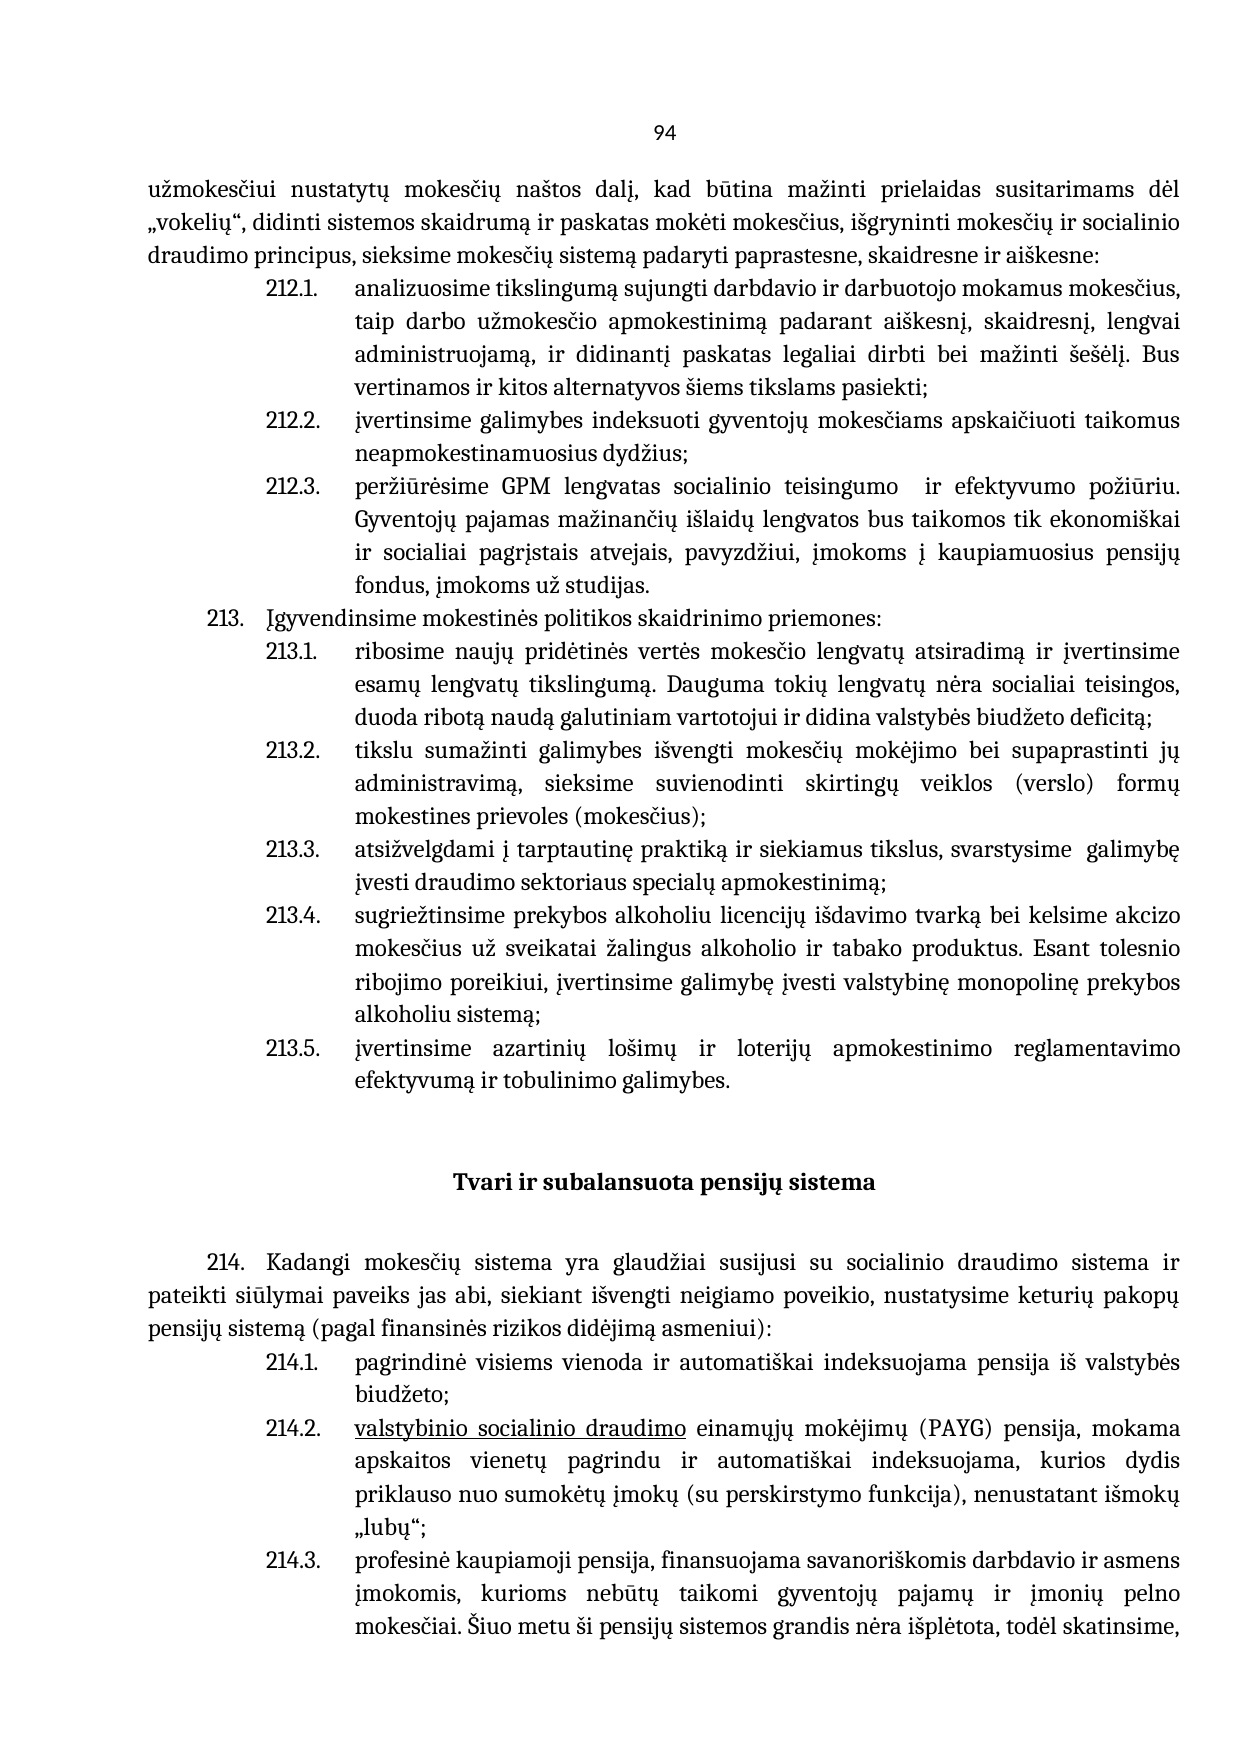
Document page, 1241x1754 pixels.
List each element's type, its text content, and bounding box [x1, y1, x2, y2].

text 213.5. įvertinsime azartinių lošimų ir loterijų apmokestinimo reglamentavimo efektyvumą ir tobulinimo galimybes. [266, 1033, 1181, 1095]
text 213.4. sugriežtinsime prekybos alkoholiu licencijų išdavimo tvarką bei kelsime akcizo mokesčius už sveikatai žalingus alkoholio ir tabako produktus. Esant tolesnio ribojimo poreikiui, įvertinsime galimybę įvesti valstybinę monopolinę prekybos alkoholiu sistemą; [266, 901, 1181, 1029]
subtitle Tvari ir subalansuota pensijų sistema [148, 1168, 1181, 1196]
text 212.1. analizuosime tikslingumą sujungti darbdavio ir darbuotojo mokamus mokesčius, taip darbo užmokesčio apmokestinimą padarant aiškesnį, skaidresnį, lengvai administruojamą, ir didinantį paskatas legaliai dirbti bei mažinti šešėlį. Bus vertinamos ir kitos alternatyvos šiems tikslams pasiekti; [266, 274, 1181, 402]
text 214.2. valstybinio socialinio draudimo einamųjų mokėjimų (PAYG) pensija, mokama apskaitos vienetų pagrindu ir automatiškai indeksuojama, kurios dydis priklauso nuo sumokėtų įmokų (su perskirstymo funkcija), nenustatant išmokų „lubų“; [266, 1413, 1181, 1541]
text 213.2. tikslu sumažinti galimybes išvengti mokesčių mokėjimo bei supaprastinti jų administravimą, sieksime suvienodinti skirtingų veiklos (verslo) formų mokestines prievoles (mokesčius); [266, 736, 1181, 831]
text 213.1. ribosime naujų pridėtinės vertės mokesčio lengvatų atsiradimą ir įvertinsime esamų lengvatų tikslingumą. Dauguma tokių lengvatų nėra socialiai teisingos, duoda ribotą naudą galutiniam vartotojui ir didina valstybės biudžeto deficitą; [266, 637, 1181, 732]
text 212.2. įvertinsime galimybes indeksuoti gyventojų mokesčiams apskaičiuoti taikomus neapmokestinamuosius dydžius; [266, 406, 1181, 468]
text 214.3. profesinė kaupiamoji pensija, finansuojama savanoriškomis darbdavio ir asmens įmokomis, kurioms nebūtų taikomi gyventojų pajamų ir įmonių pelno mokesčiai. Šiuo metu ši pensijų sistemos grandis nėra išplėtota, todėl skatinsime, [266, 1546, 1181, 1640]
text 214. Kadangi mokesčių sistema yra glaudžiai susijusi su socialinio draudimo sistema ir pateikti siūlymai paveiks jas abi, siekiant išvengti neigiamo poveikio, nustatysime keturių pakopų pensijų sistemą (pagal finansinės rizikos didėjimą asmeniui): [148, 1248, 1181, 1343]
text užmokesčiui nustatytų mokesčių naštos dalį, kad būtina mažinti prielaidas susitarimams dėl „vokelių“, didinti sistemos skaidrumą ir paskatas mokėti mokesčius, išgryninti mokesčių ir socialinio draudimo principus, sieksime mokesčių sistemą padaryti paprastesne, skaidresne ir aiškesne: [148, 175, 1181, 270]
text 212.3. peržiūrėsime GPM lengvatas socialinio teisingumo ir efektyvumo požiūriu. Gyventojų pajamas mažinančių išlaidų lengvatos bus taikomos tik ekonomiškai ir socialiai pagrįstais atvejais, pavyzdžiui, įmokoms į kaupiamuosius pensijų fondus, įmokoms už studijas. [266, 472, 1181, 600]
text 213.3. atsižvelgdami į tarptautinę praktiką ir siekiamus tikslus, svarstysime galimybę įvesti draudimo sektoriaus specialų apmokestinimą; [266, 835, 1181, 897]
text 214.1. pagrindinė visiems vienoda ir automatiškai indeksuojama pensija iš valstybės biudžeto; [266, 1347, 1181, 1409]
text 213. Įgyvendinsime mokestinės politikos skaidrinimo priemones: [148, 604, 1181, 633]
